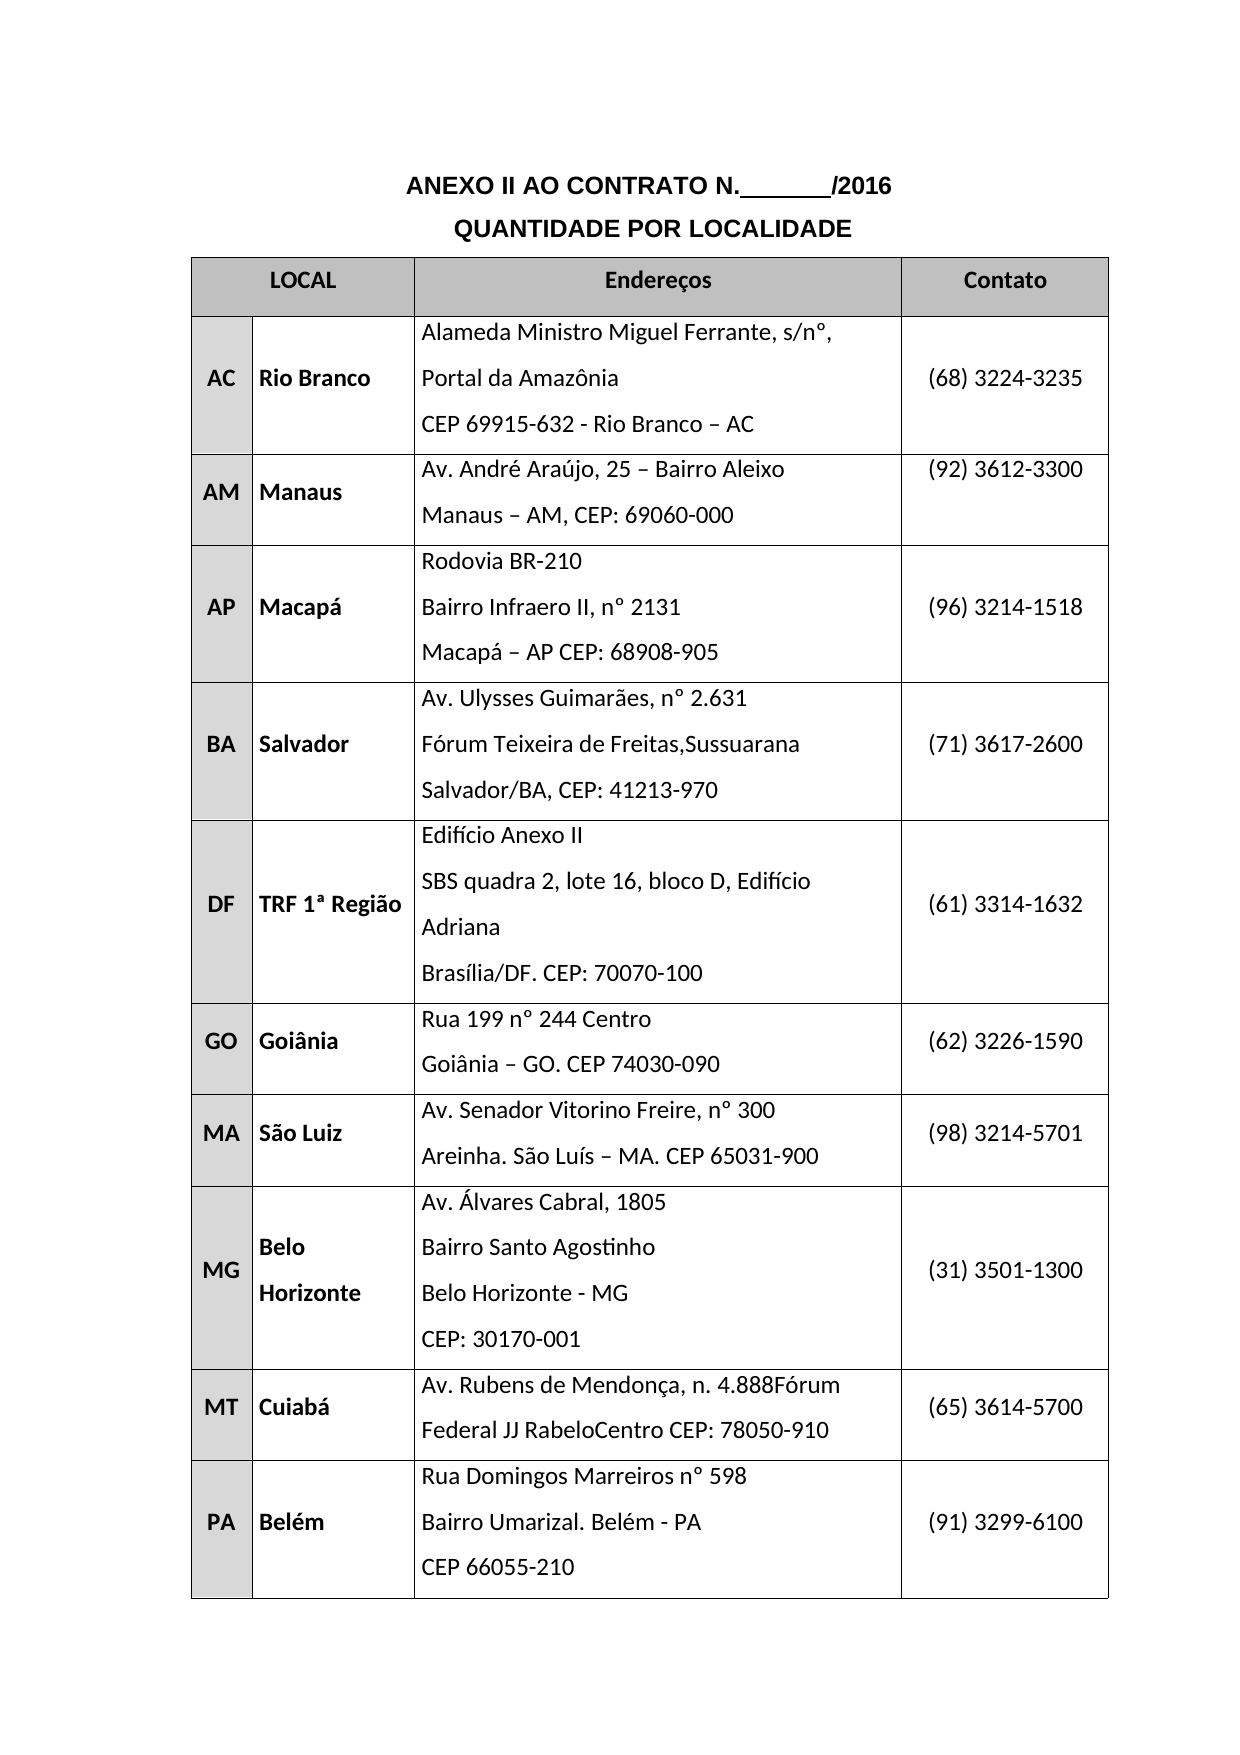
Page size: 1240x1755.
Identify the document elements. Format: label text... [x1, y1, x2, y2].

table_cell (98) 3214-5701 [902, 1095, 1108, 1186]
table_cell Belo Horizonte [253, 1187, 414, 1369]
table_header Contato [902, 258, 1108, 316]
table_cell (71) 3617-2600 [902, 683, 1108, 819]
table_cell (62) 3226-1590 [902, 1004, 1108, 1094]
table_cell Av. Rubens de Mendonça, n. 4.888Fórum Federal JJ RabeloCentro CEP: 78050-910 [415, 1370, 901, 1460]
table_cell AC [192, 317, 252, 453]
table_cell Cuiabá [253, 1370, 414, 1460]
table_cell Macapá [253, 546, 414, 682]
table_cell Rodovia BR-210 Bairro Infraero II, nº 2131 Macapá – AP CEP: 68908-905 [415, 546, 901, 682]
table_cell (68) 3224-3235 [902, 317, 1108, 453]
table_cell MA [192, 1095, 252, 1186]
table_cell GO [192, 1004, 252, 1094]
table_cell (61) 3314-1632 [902, 821, 1108, 1003]
table_header LOCAL [192, 258, 414, 316]
table_cell (31) 3501-1300 [902, 1187, 1108, 1369]
table_cell Goiânia [253, 1004, 414, 1094]
table_cell (65) 3614-5700 [902, 1370, 1108, 1460]
subtitle ANEXO II AO CONTRATO N. /2016 QUANTIDADE POR LOCALIDADE [406, 171, 894, 242]
table_cell MT [192, 1370, 252, 1460]
table_cell BA [192, 683, 252, 819]
table_cell Rua 199 nº 244 Centro Goiânia – GO. CEP 74030-090 [415, 1004, 901, 1094]
table_cell DF [192, 821, 252, 1003]
table_cell (91) 3299-6100 [902, 1461, 1108, 1597]
table_cell AP [192, 546, 252, 682]
table_cell Salvador [253, 683, 414, 819]
table_cell São Luiz [253, 1095, 414, 1186]
table_cell Av. Senador Vitorino Freire, nº 300 Areinha. São Luís – MA. CEP 65031-900 [415, 1095, 901, 1186]
table_cell Belém [253, 1461, 414, 1597]
table_cell Rua Domingos Marreiros nº 598 Bairro Umarizal. Belém - PA CEP 66055-210 [415, 1461, 901, 1597]
table_cell Manaus [253, 455, 414, 545]
table_cell Edifício Anexo II SBS quadra 2, lote 16, bloco D, Edifício Adriana Brasília/DF. CEP: 70070-100 [415, 821, 901, 1003]
table_cell Rio Branco [253, 317, 414, 453]
table_cell Av. Álvares Cabral, 1805 Bairro Santo Agostinho Belo Horizonte - MG CEP: 30170-001 [415, 1187, 901, 1369]
table_cell Av. André Araújo, 25 – Bairro Aleixo Manaus – AM, CEP: 69060-000 [415, 455, 901, 545]
table_cell (96) 3214-1518 [902, 546, 1108, 682]
table_cell Alameda Ministro Miguel Ferrante, s/nº, Portal da Amazônia CEP 69915-632 - Rio Branco – AC [415, 317, 901, 453]
table_cell AM [192, 455, 252, 545]
table_cell TRF 1ª Região [253, 821, 414, 1003]
table_cell (92) 3612-3300 [902, 455, 1108, 545]
table_cell PA [192, 1461, 252, 1597]
table_cell Av. Ulysses Guimarães, nº 2.631 Fórum Teixeira de Freitas,Sussuarana Salvador/BA, CEP: 41213-970 [415, 683, 901, 819]
table_cell MG [192, 1187, 252, 1369]
table_header Endereços [415, 258, 901, 316]
